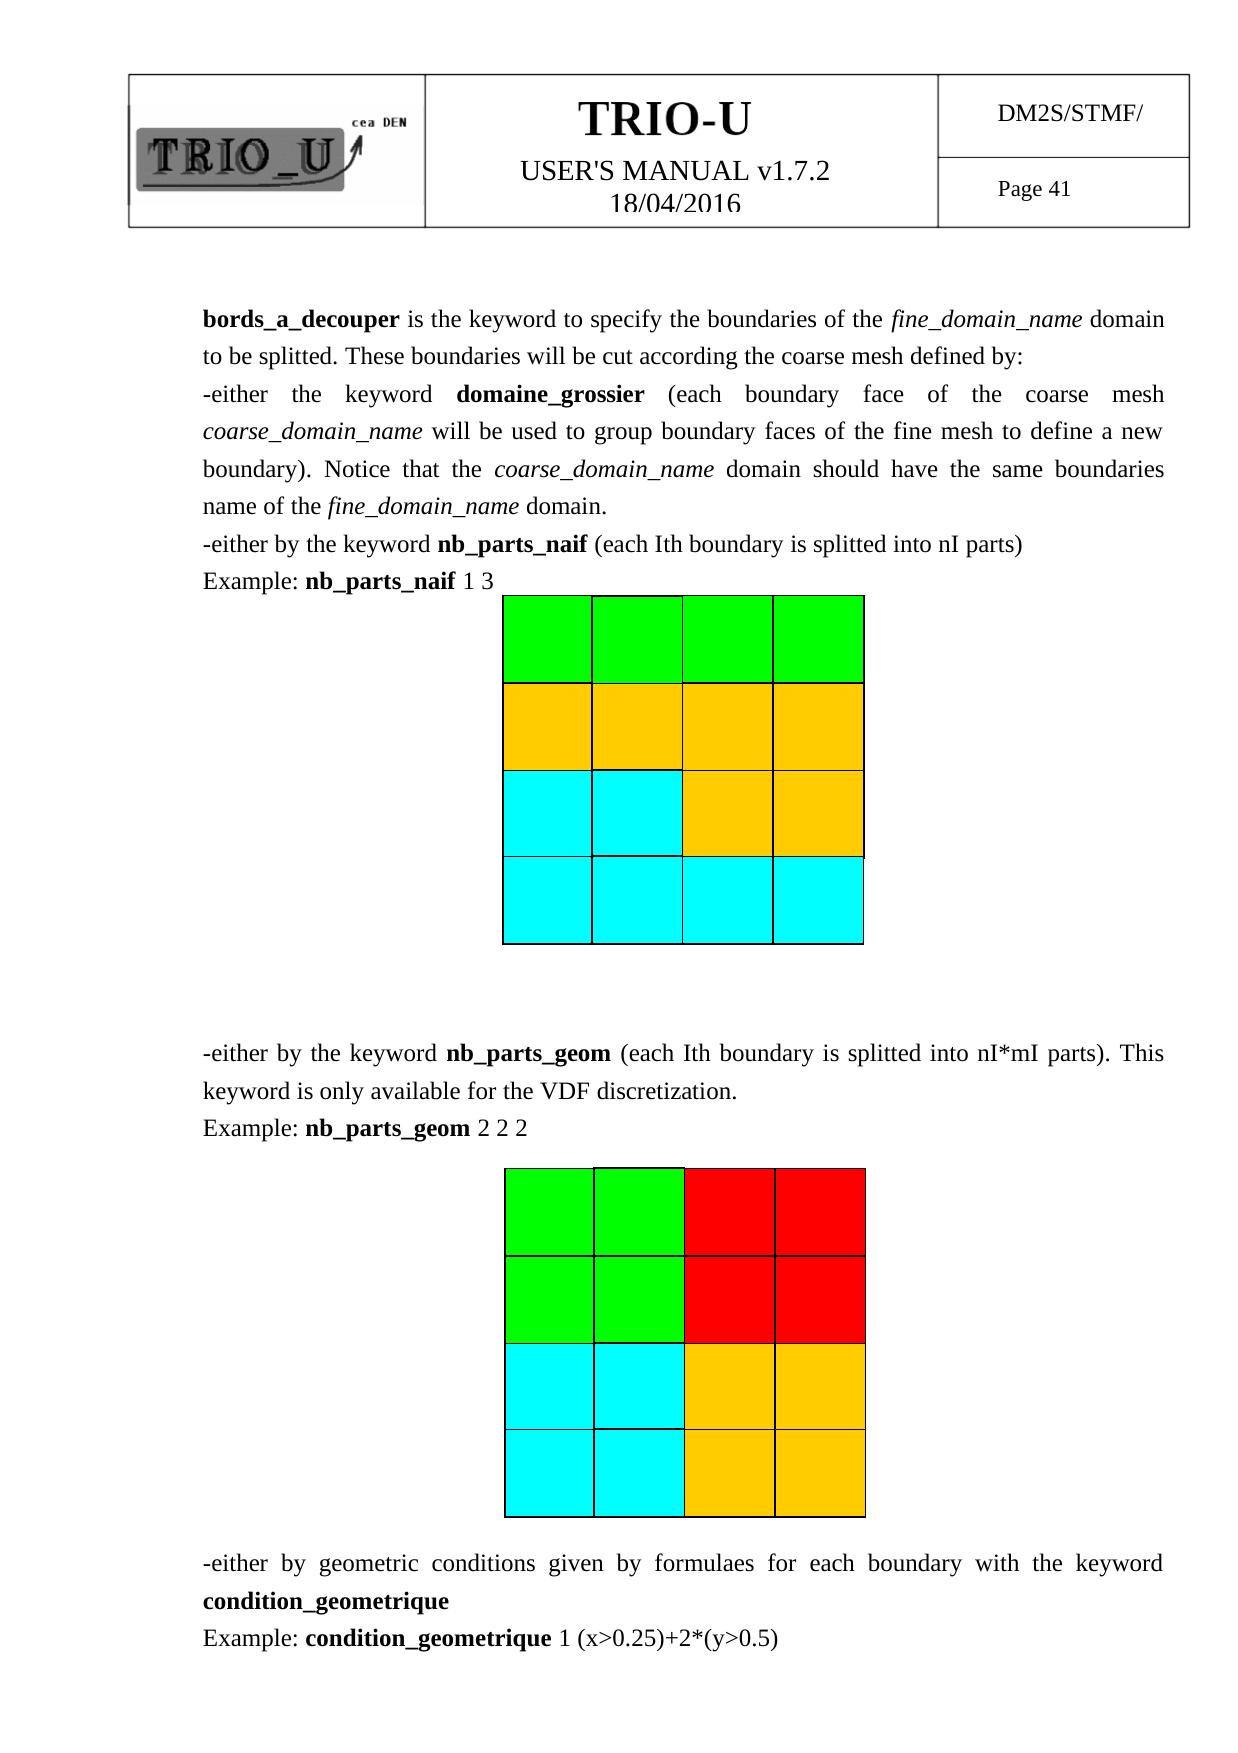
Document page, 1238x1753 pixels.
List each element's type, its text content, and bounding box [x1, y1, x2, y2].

text Example: condition_geometrique 1 (x>0.25)+2*(y>0.5) [203, 1614, 1165, 1652]
text Example: nb_parts_naif 1 3 [203, 558, 1165, 595]
text Example: nb_parts_geom 2 2 2 [203, 1105, 1165, 1142]
text -either by the keyword nb_parts_geom (each Ith boundary is splitted into nI*mI parts). This keyword is only available for the VDF discretization. [203, 1030, 1165, 1105]
text -either by the keyword nb_parts_naif (each Ith boundary is splitted into nI parts) [203, 520, 1165, 558]
text bords_a_decouper is the keyword to specify the boundaries of the fine_domain_name domain to be splitted. These boundaries will be cut according the coarse mesh defined by: [203, 295, 1165, 370]
text -either by geometric conditions given by formulaes for each boundary with the keyword condition_geometrique [203, 1539, 1165, 1614]
text -either the keyword domaine_grossier (each boundary face of the coarse mesh coarse_domain_name will be used to group boundary faces of the fine mesh to define a new boundary). Notice that the coarse_domain_name domain should have the same boundaries name of the fine_domain_name domain. [203, 370, 1165, 520]
